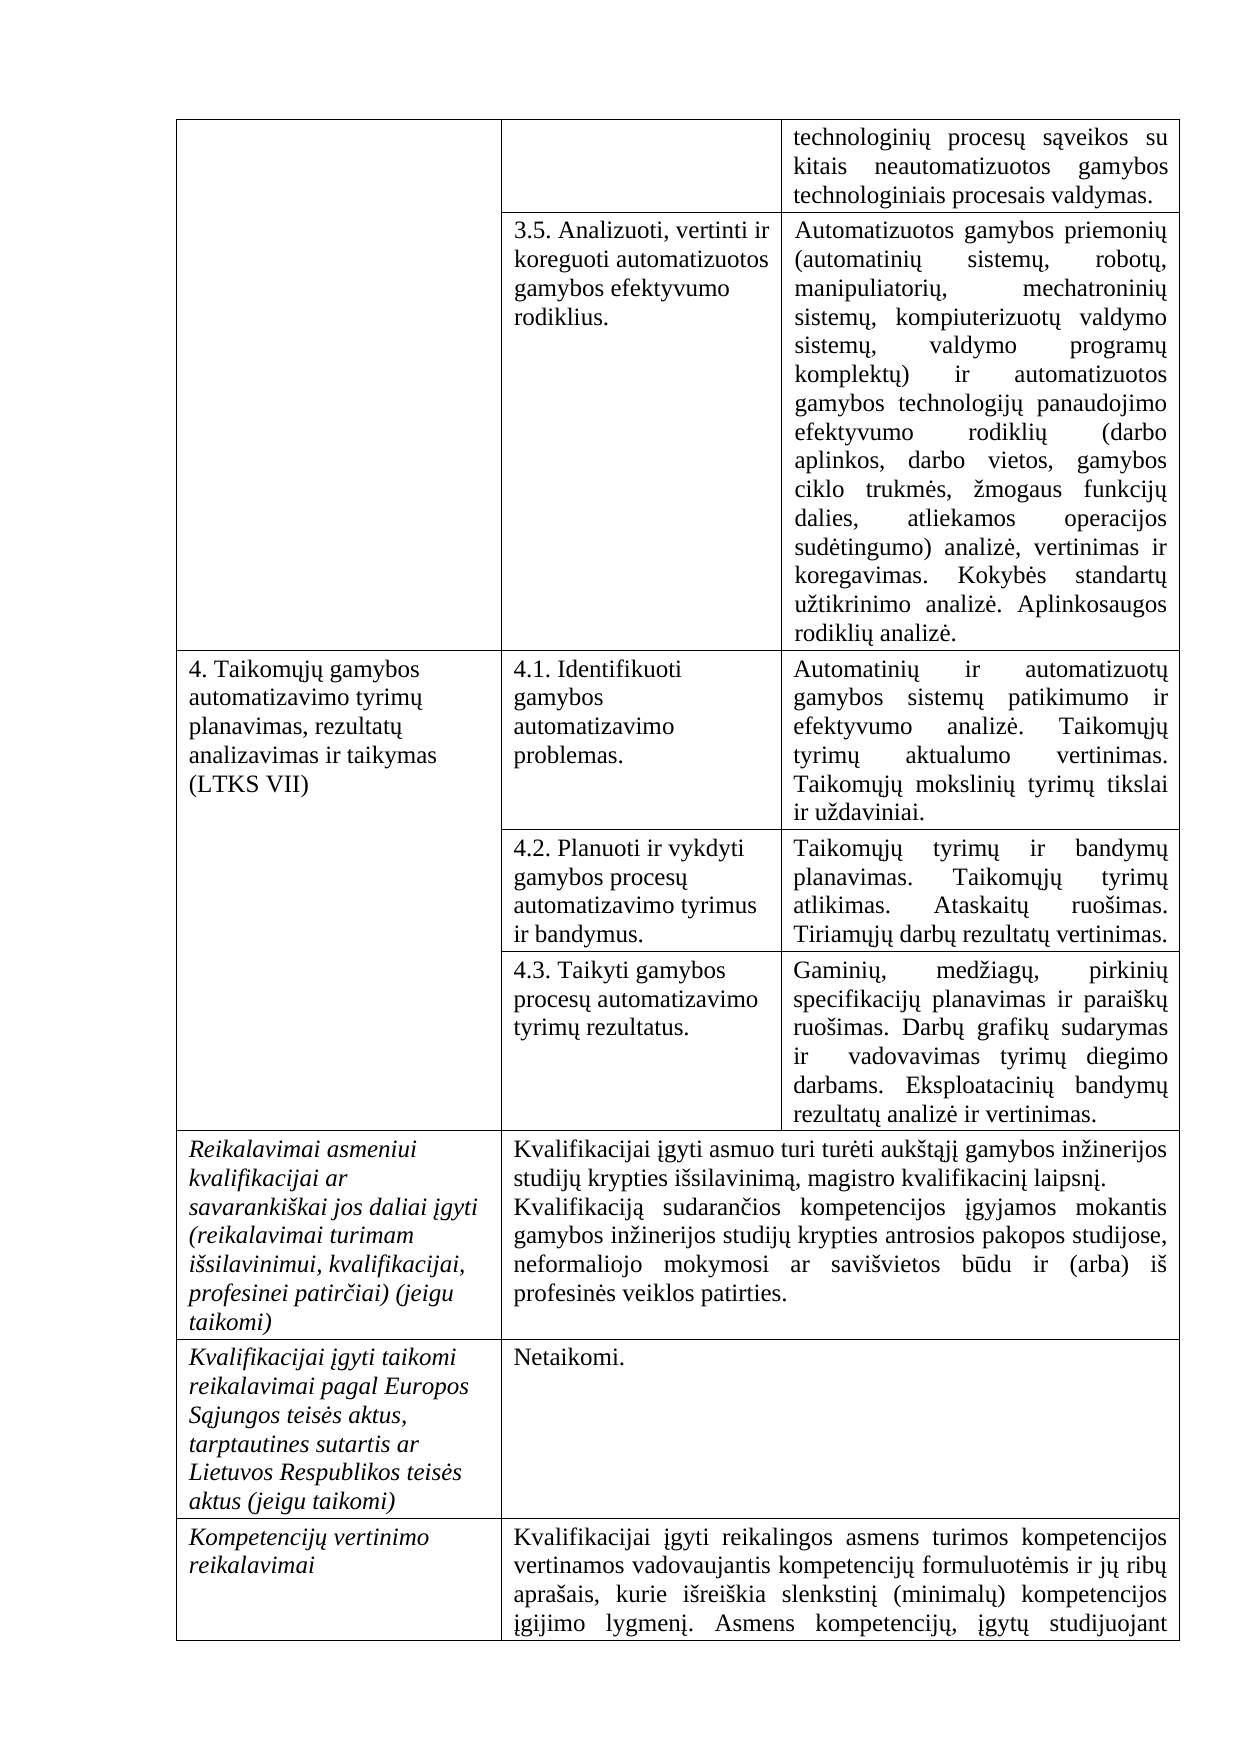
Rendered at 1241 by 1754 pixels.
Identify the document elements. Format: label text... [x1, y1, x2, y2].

table_cell 4.1. Identifikuoti gamybos automatizavimo problemas. [502, 651, 781, 829]
table_cell Reikalavimai asmeniui kvalifikacijai ar savarankiškai jos daliai įgyti (reikalavimai turimam išsilavinimui, kvalifikacijai, profesinei patirčiai) (jeigu taikomi) [177, 1131, 501, 1338]
table_cell technologinių procesų sąveikos su kitais neautomatizuotos gamybos technologiniais procesais valdymas. [782, 120, 1179, 212]
table_cell Kompetencijų vertinimo reikalavimai [177, 1519, 501, 1640]
table_cell 4.3. Taikyti gamybos procesų automatizavimo tyrimų rezultatus. [502, 952, 781, 1130]
table_cell 4. Taikomųjų gamybos automatizavimo tyrimų planavimas, rezultatų analizavimas ir taikymas (LTKS VII) [177, 651, 501, 1130]
table_cell Automatizuotos gamybos priemonių (automatinių sistemų, robotų, manipuliatorių, mechatroninių sistemų, kompiuterizuotų valdymo sistemų, valdymo programų komplektų) ir automatizuotos gamybos technologijų panaudojimo efektyvumo rodiklių (darbo aplinkos, darbo vietos, gamybos ciklo trukmės, žmogaus funkcijų dalies, atliekamos operacijos sudėtingumo) analizė, vertinimas ir koregavimas. Kokybės standartų užtikrinimo analizė. Aplinkosaugos rodiklių analizė. [782, 213, 1179, 650]
table_cell Kvalifikacijai įgyti asmuo turi turėti aukštąjį gamybos inžinerijos studijų krypties išsilavinimą, magistro kvalifikacinį laipsnį. Kvalifikaciją sudarančios kompetencijos įgyjamos mokantis gamybos inžinerijos studijų krypties antrosios pakopos studijose, neformaliojo mokymosi ar savišvietos būdu ir (arba) iš profesinės veiklos patirties. [502, 1131, 1179, 1338]
table_cell Netaikomi. [502, 1340, 1179, 1518]
table_cell Kvalifikacijai įgyti taikomi reikalavimai pagal Europos Sąjungos teisės aktus, tarptautines sutartis ar Lietuvos Respublikos teisės aktus (jeigu taikomi) [177, 1340, 501, 1518]
table_cell Taikomųjų tyrimų ir bandymų planavimas. Taikomųjų tyrimų atlikimas. Ataskaitų ruošimas. Tiriamųjų darbų rezultatų vertinimas. [782, 830, 1179, 951]
table_cell 3.5. Analizuoti, vertinti ir koreguoti automatizuotos gamybos efektyvumo rodiklius. [502, 213, 781, 650]
table_cell [502, 120, 781, 212]
table_cell 4.2. Planuoti ir vykdyti gamybos procesų automatizavimo tyrimus ir bandymus. [502, 830, 781, 951]
table_cell Automatinių ir automatizuotų gamybos sistemų patikimumo ir efektyvumo analizė. Taikomųjų tyrimų aktualumo vertinimas. Taikomųjų mokslinių tyrimų tikslai ir uždaviniai. [782, 651, 1179, 829]
table_cell Gaminių, medžiagų, pirkinių specifikacijų planavimas ir paraiškų ruošimas. Darbų grafikų sudarymas ir vadovavimas tyrimų diegimo darbams. Eksploatacinių bandymų rezultatų analizė ir vertinimas. [782, 952, 1179, 1130]
table_cell Kvalifikacijai įgyti reikalingos asmens turimos kompetencijos vertinamos vadovaujantis kompetencijų formuluotėmis ir jų ribų aprašais, kurie išreiškia slenkstinį (minimalų) kompetencijos įgijimo lygmenį. Asmens kompetencijų, įgytų studijuojant [502, 1519, 1179, 1640]
table_cell [177, 120, 501, 650]
